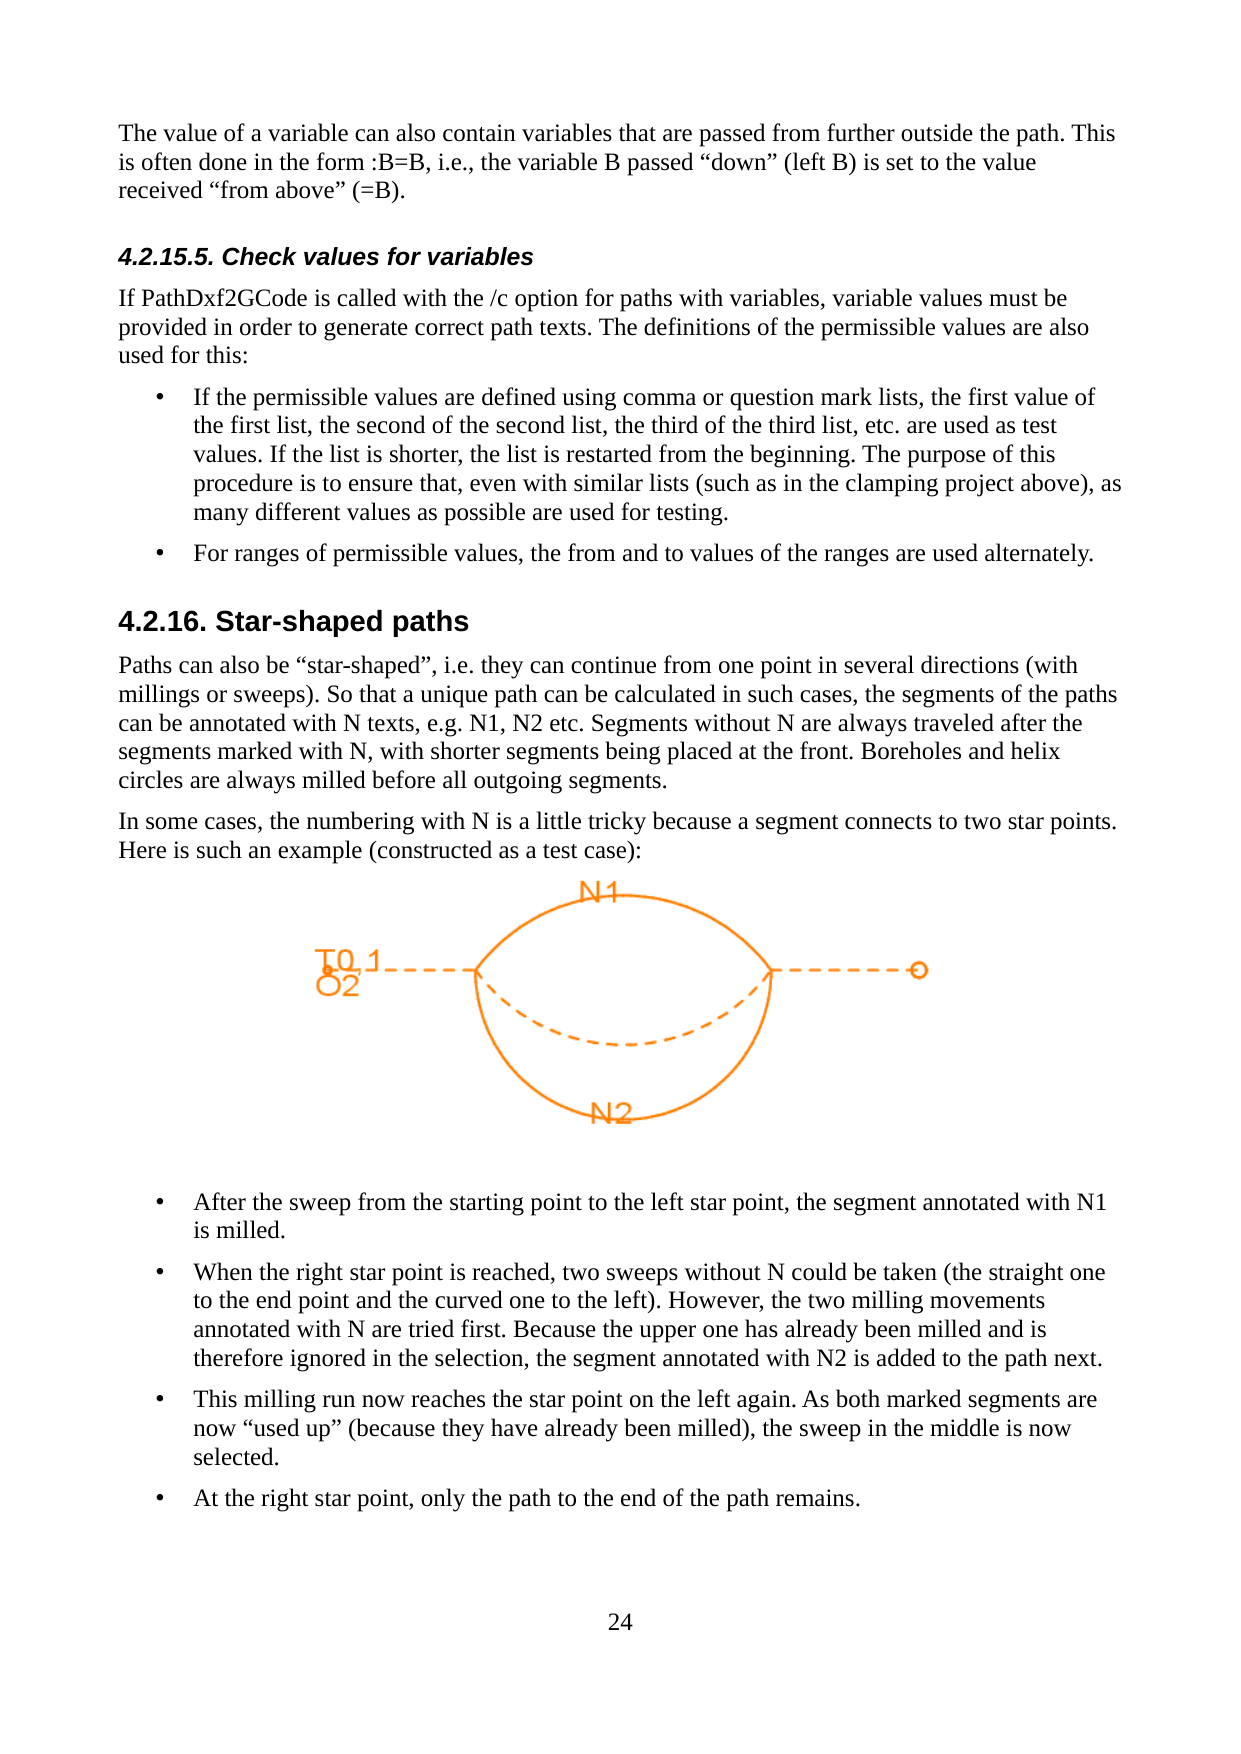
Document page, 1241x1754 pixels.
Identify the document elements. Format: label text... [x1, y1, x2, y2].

list At the right star point, only the path to the end of the path remains. [156, 1483, 1122, 1512]
subtitle 4.2.15.5. Check values for variables [118, 242, 1122, 270]
text Paths can also be “star-shaped”, i.e. they can continue from one point in several directions (with millings or sweeps). So that a unique path can be calculated in such cases, the segments of the paths can be annotated with N texts, e.g. N1, N2 etc. Segments without N are always traveled after the segments marked with N, with shorter segments being placed at the front. Boreholes and helix circles are always milled before all outgoing segments. [118, 650, 1122, 794]
list After the sweep from the starting point to the left star point, the segment annotated with N1 is milled. [156, 1187, 1122, 1244]
subtitle 4.2.16. Star-shaped paths [118, 604, 1122, 638]
list For ranges of permissible values, the from and to values of the ranges are used alternately. [156, 538, 1122, 567]
text The value of a variable can also contain variables that are passed from further outside the path. This is often done in the form :B=B, i.e., the variable B passed “down” (left B) is set to the value received “from above” (=B). [118, 118, 1122, 204]
list This milling run now reaches the star point on the left again. As both marked segments are now “used up” (because they have already been milled), the sweep in the middle is now selected. [156, 1384, 1122, 1470]
text If PathDxf2GCode is called with the /c option for paths with variables, variable values must be provided in order to generate correct path texts. The definitions of the permissible values are also used for this: [118, 283, 1122, 369]
text In some cases, the numbering with N is a little tricky because a segment connects to two star points. Here is such an example (constructed as a test case): [118, 806, 1122, 864]
list When the right star point is reached, two sweeps without N could be taken (the straight one to the end point and the curved one to the left). However, the two milling movements annotated with N are tried first. Because the upper one has already been milled and is therefore ignored in the selection, the segment annotated with N2 is added to the path next. [156, 1257, 1122, 1372]
list If the permissible values are defined using comma or question mark lists, the first value of the first list, the second of the second list, the third of the third list, etc. are used as test values. If the list is shorter, the list is restarted from the beginning. The purpose of this procedure is to ensure that, even with similar lists (such as in the clamping project above), as many different values as possible are used for testing. [156, 382, 1122, 525]
